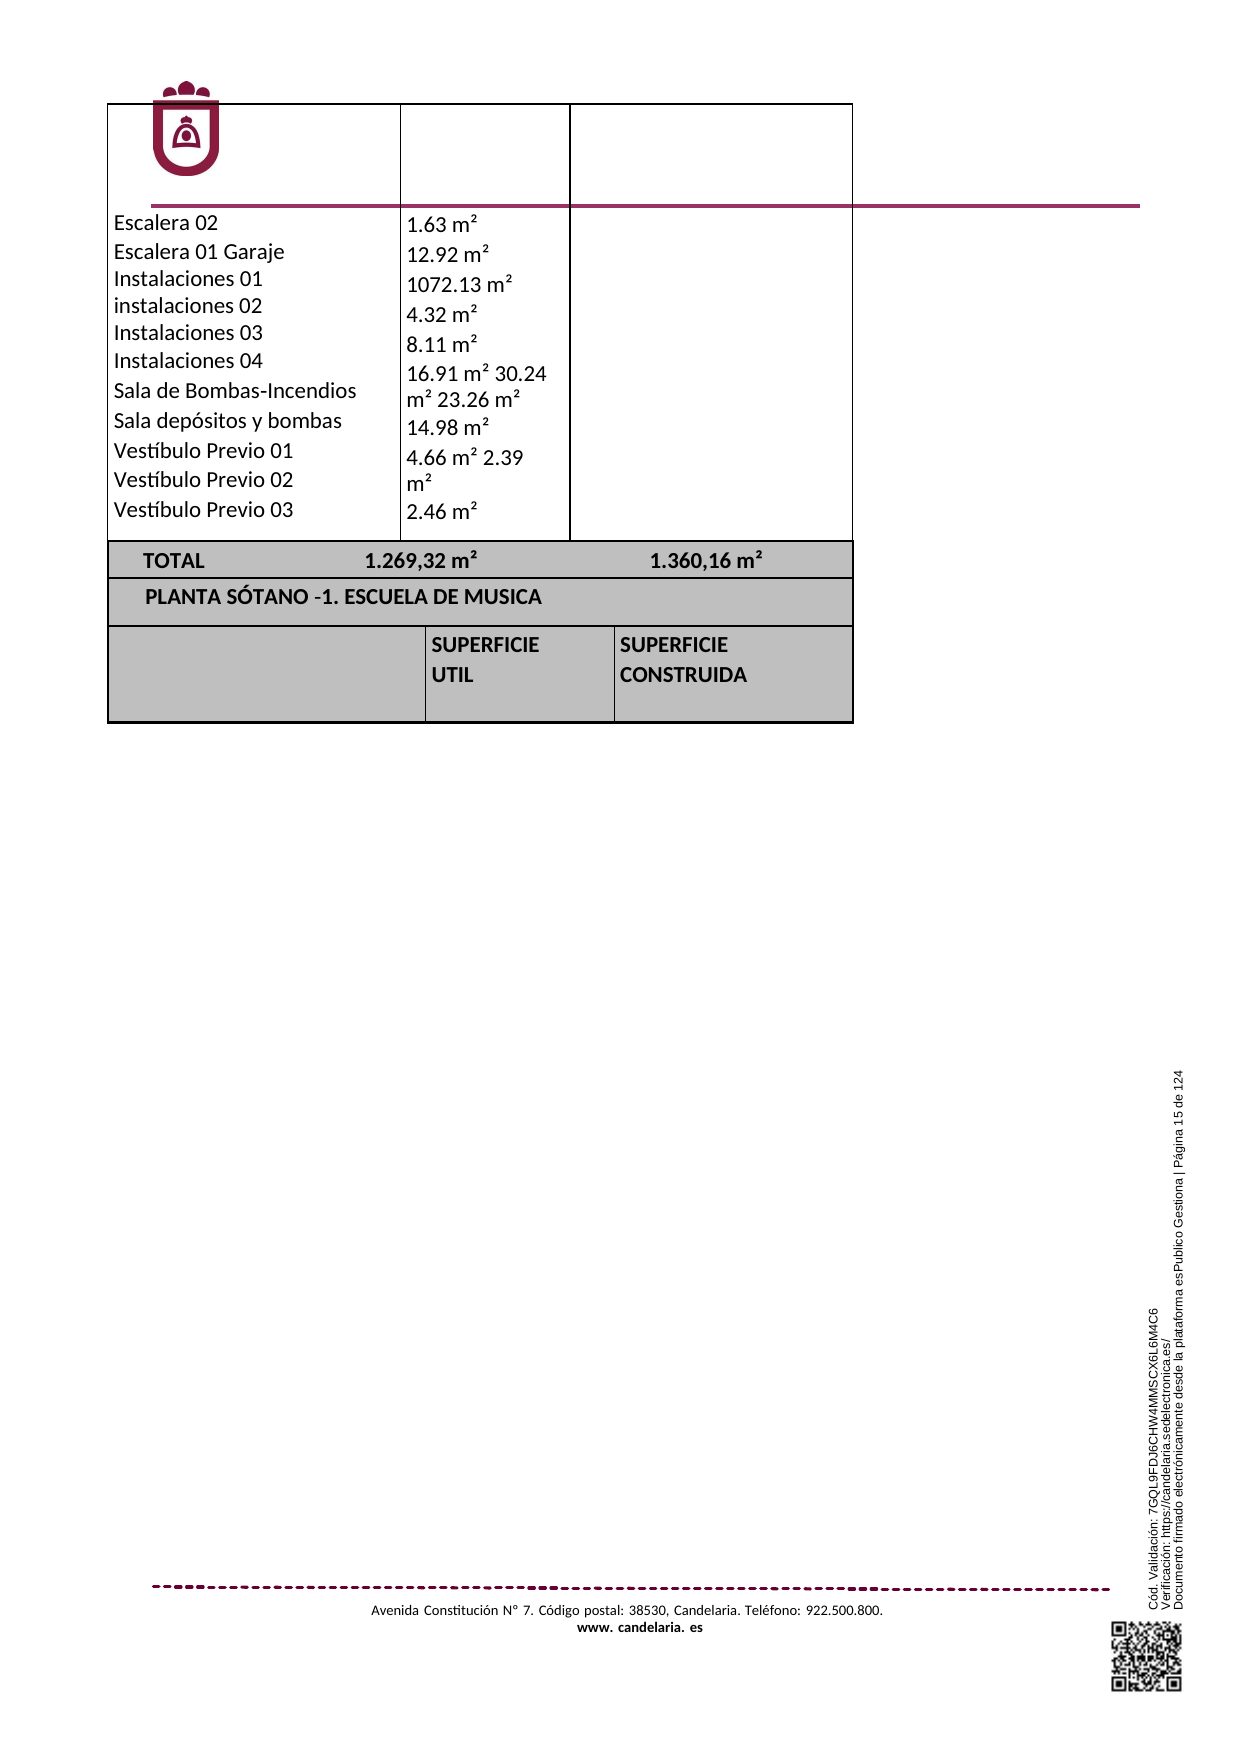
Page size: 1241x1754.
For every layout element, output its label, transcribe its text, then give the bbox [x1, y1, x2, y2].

table_cell [571, 208, 852, 540]
table_cell [401, 105, 569, 204]
table_cell PLANTA SÓTANO ‐1. ESCUELA DE MUSICA [109, 579, 852, 625]
table_cell SUPERFICIE UTIL [426, 627, 614, 721]
table_cell TOTAL 1.269,32 m² 1.360,16 m² [109, 542, 852, 577]
table_cell SUPERFICIE CONSTRUIDA [615, 627, 852, 721]
table_cell [571, 105, 852, 204]
table_cell 1.63 m² 12.92 m² 1072.13 m² 4.32 m² 8.11 m² 16.91 m² 30.24 m² 23.26 m² 14.98 m² 4.66 m² 2.39 m² 2.46 m² [401, 208, 569, 540]
table_cell Escalera 02 Escalera 01 Garaje Instalaciones 01 instalaciones 02 Instalaciones 03 Instalaciones 04 Sala de Bombas‐Incendios Sala depósitos y bombas Vestíbulo Previo 01 Vestíbulo Previo 02 Vestíbulo Previo 03 [108, 105, 400, 540]
table_cell [109, 627, 425, 721]
